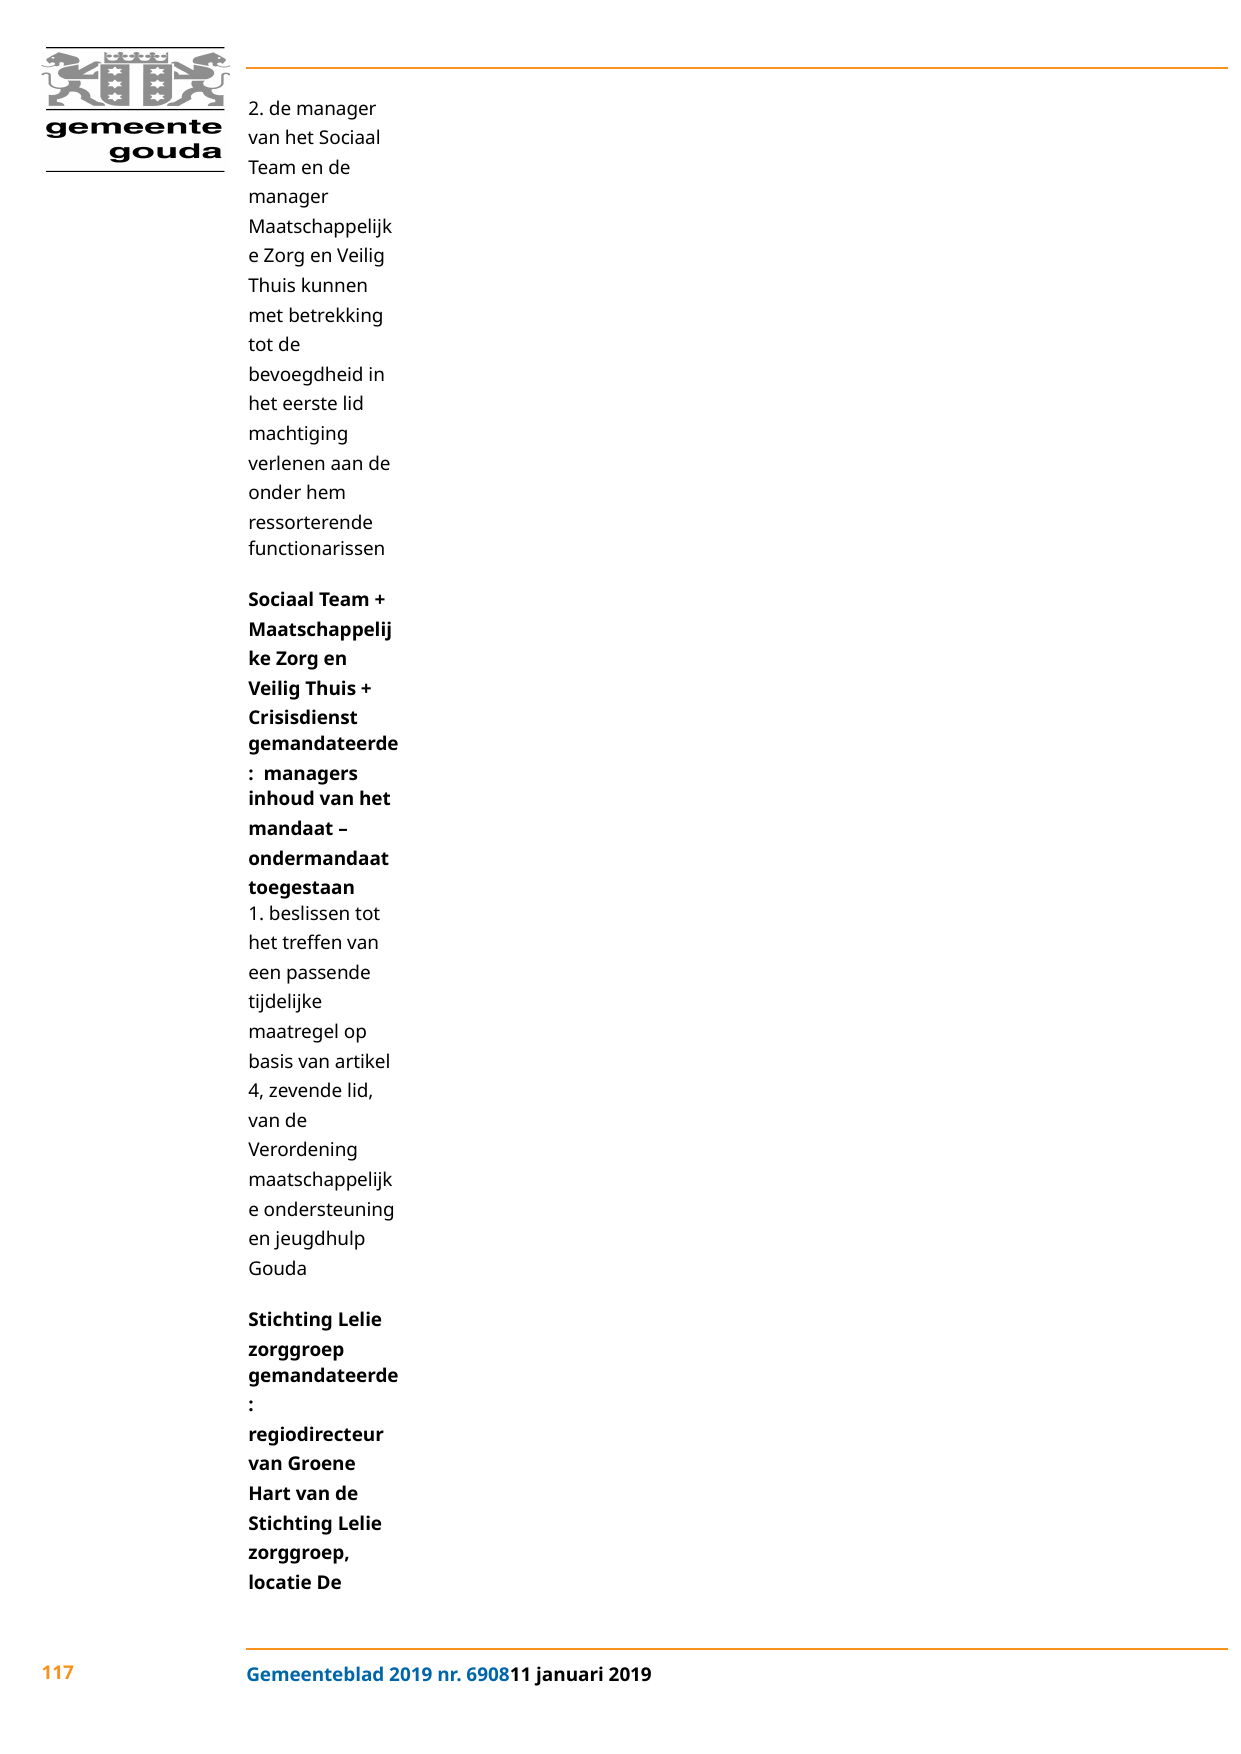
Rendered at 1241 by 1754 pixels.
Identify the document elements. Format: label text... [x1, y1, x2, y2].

table_cell inhoud van het mandaat – ondermandaat toegestaan [248, 786, 398, 900]
table_cell Sociaal Team + Maatschappelijke Zorg en Veilig Thuis + Crisisdienst [248, 586, 398, 730]
picture [41, 47, 231, 172]
table_cell Stichting Lelie zorggroep [248, 1306, 398, 1362]
table_cell [399, 1281, 549, 1306]
table_cell [248, 560, 398, 586]
table_cell 1. beslissen tot het treffen van een passende tijdelijke maatregel op basis van artikel 4, zevende lid, van de Verordening maatschappelijke ondersteuning en jeugdhulp Gouda [248, 900, 398, 1281]
table_cell 2. de manager van het Sociaal Team en de manager Maatschappelijke Zorg en Veilig Thuis kunnen met betrekking tot de bevoegdheid in het eerste lid machtiging verlenen aan de onder hem ressorterende [248, 95, 398, 535]
table_cell functionarissen [248, 535, 398, 560]
table_cell [248, 1281, 398, 1306]
table_cell gemandateerde: managers [248, 730, 398, 786]
table_cell gemandateerde: regiodirecteur van Groene Hart van de Stichting Lelie zorggroep, locatie De [248, 1362, 398, 1594]
